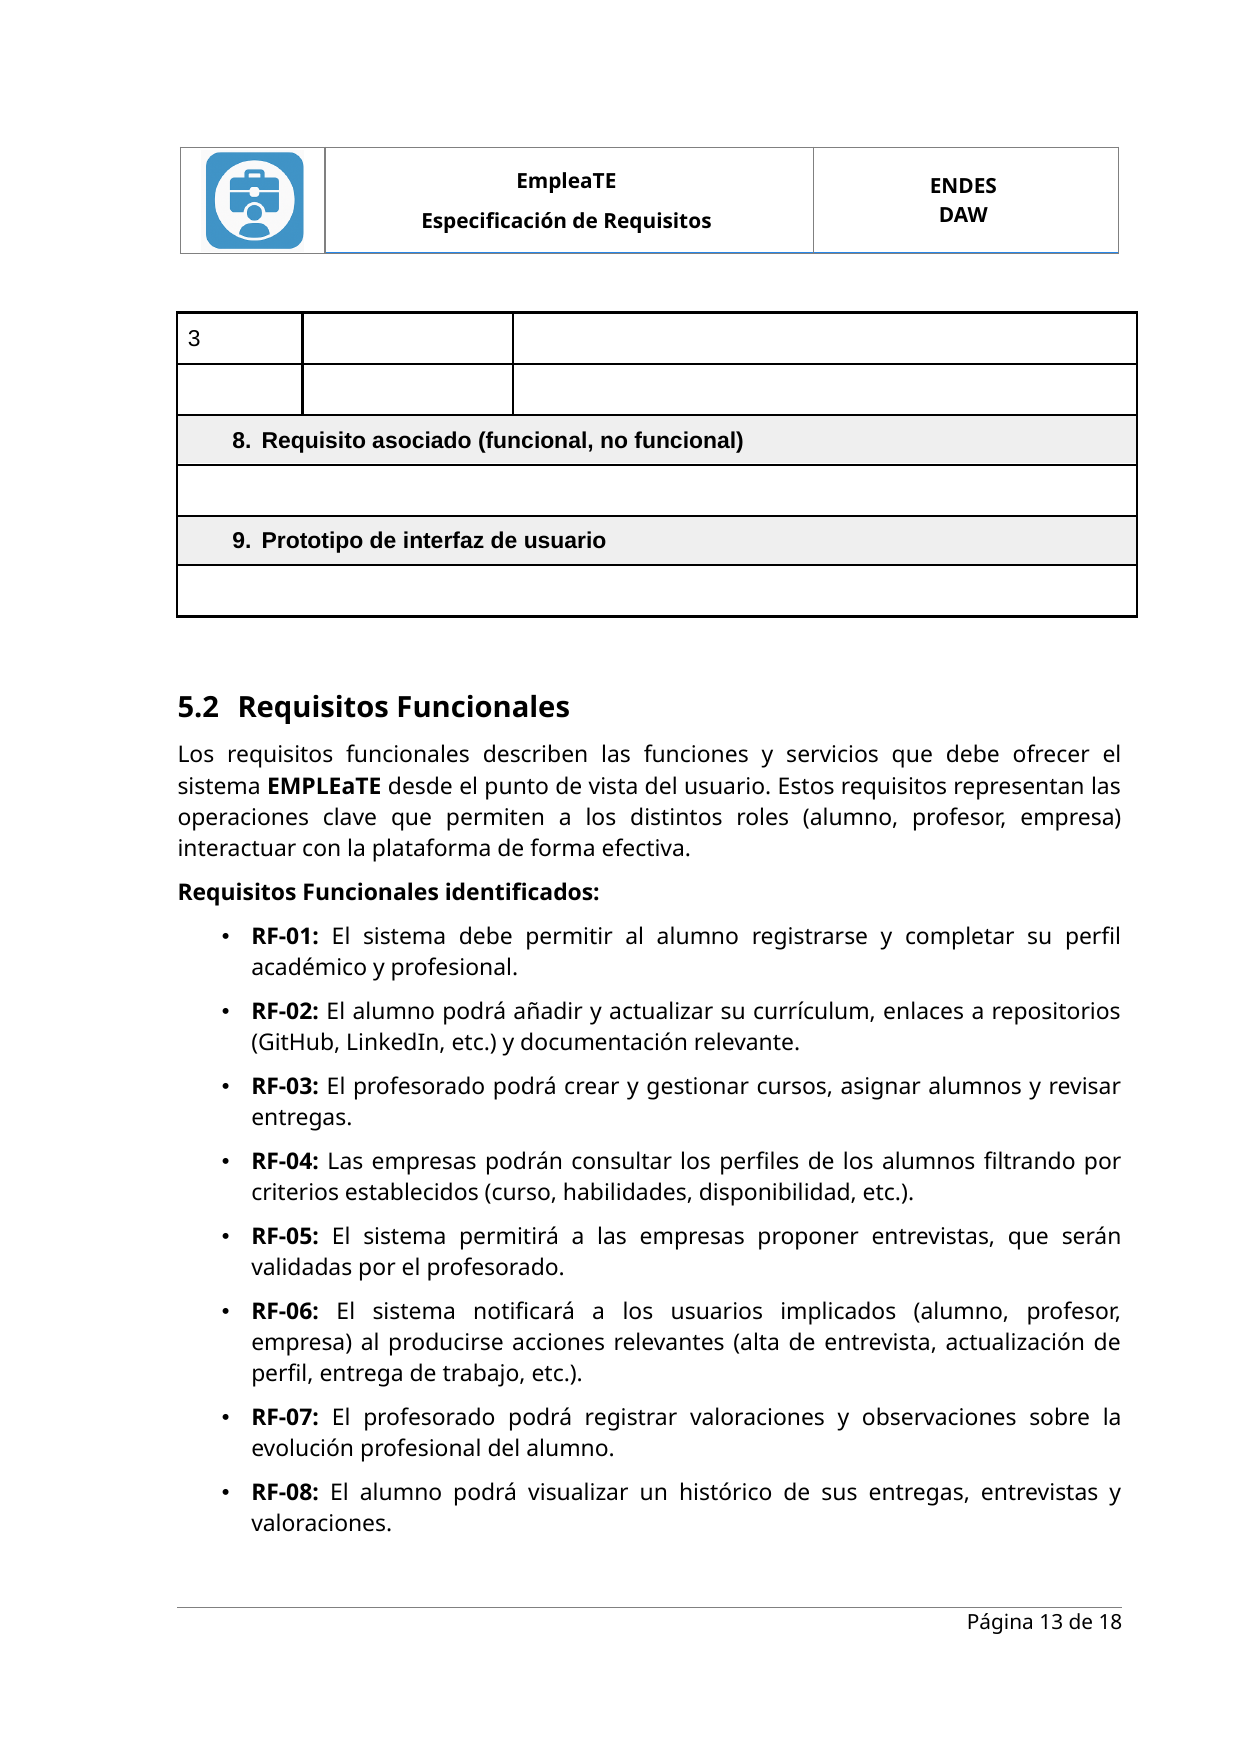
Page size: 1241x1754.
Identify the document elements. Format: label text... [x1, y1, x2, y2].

picture [201, 150, 304, 252]
list RF-04: Las empresas podrán consultar los perfiles de los alumnos filtrando por criterios establecidos (curso, habilidades, disponibilidad, etc.). [222, 1145, 1122, 1207]
table_cell 3 [178, 314, 301, 363]
table_cell Prototipo de interfaz de usuario [178, 517, 1136, 564]
list RF-02: El alumno podrá añadir y actualizar su currículum, enlaces a repositorios (GitHub, LinkedIn, etc.) y documentación relevante. [222, 995, 1122, 1057]
table_cell [178, 566, 1136, 615]
list RF-08: El alumno podrá visualizar un histórico de sus entregas, entrevistas y valoraciones. [222, 1476, 1122, 1538]
table_cell [304, 365, 512, 414]
table_cell [178, 466, 1136, 515]
table_cell [178, 365, 301, 414]
text Requisitos Funcionales identificados: [177, 876, 1122, 907]
list RF-06: El sistema notificará a los usuarios implicados (alumno, profesor, empresa) al producirse acciones relevantes (alta de entrevista, actualización de perfil, entrega de trabajo, etc.). [222, 1295, 1122, 1388]
table_cell Requisito asociado (funcional, no funcional) [178, 416, 1136, 463]
list RF-05: El sistema permitirá a las empresas proponer entrevistas, que serán validadas por el profesorado. [222, 1220, 1122, 1282]
table_cell [514, 314, 1136, 363]
list RF-01: El sistema debe permitir al alumno registrarse y completar su perfil académico y profesional. [222, 920, 1122, 982]
list RF-03: El profesorado podrá crear y gestionar cursos, asignar alumnos y revisar entregas. [222, 1070, 1122, 1132]
table_cell [304, 314, 512, 363]
subtitle Requisitos Funcionales [177, 686, 1122, 726]
text Los requisitos funcionales describen las funciones y servicios que debe ofrecer el sistema EMPLEaTE desde el punto de vista del usuario. Estos requisitos representan las operaciones clave que permiten a los distintos roles (alumno, profesor, empresa) interactuar con la plataforma de forma efectiva. [177, 738, 1122, 863]
table_cell [514, 365, 1136, 414]
list RF-07: El profesorado podrá registrar valoraciones y observaciones sobre la evolución profesional del alumno. [222, 1401, 1122, 1463]
